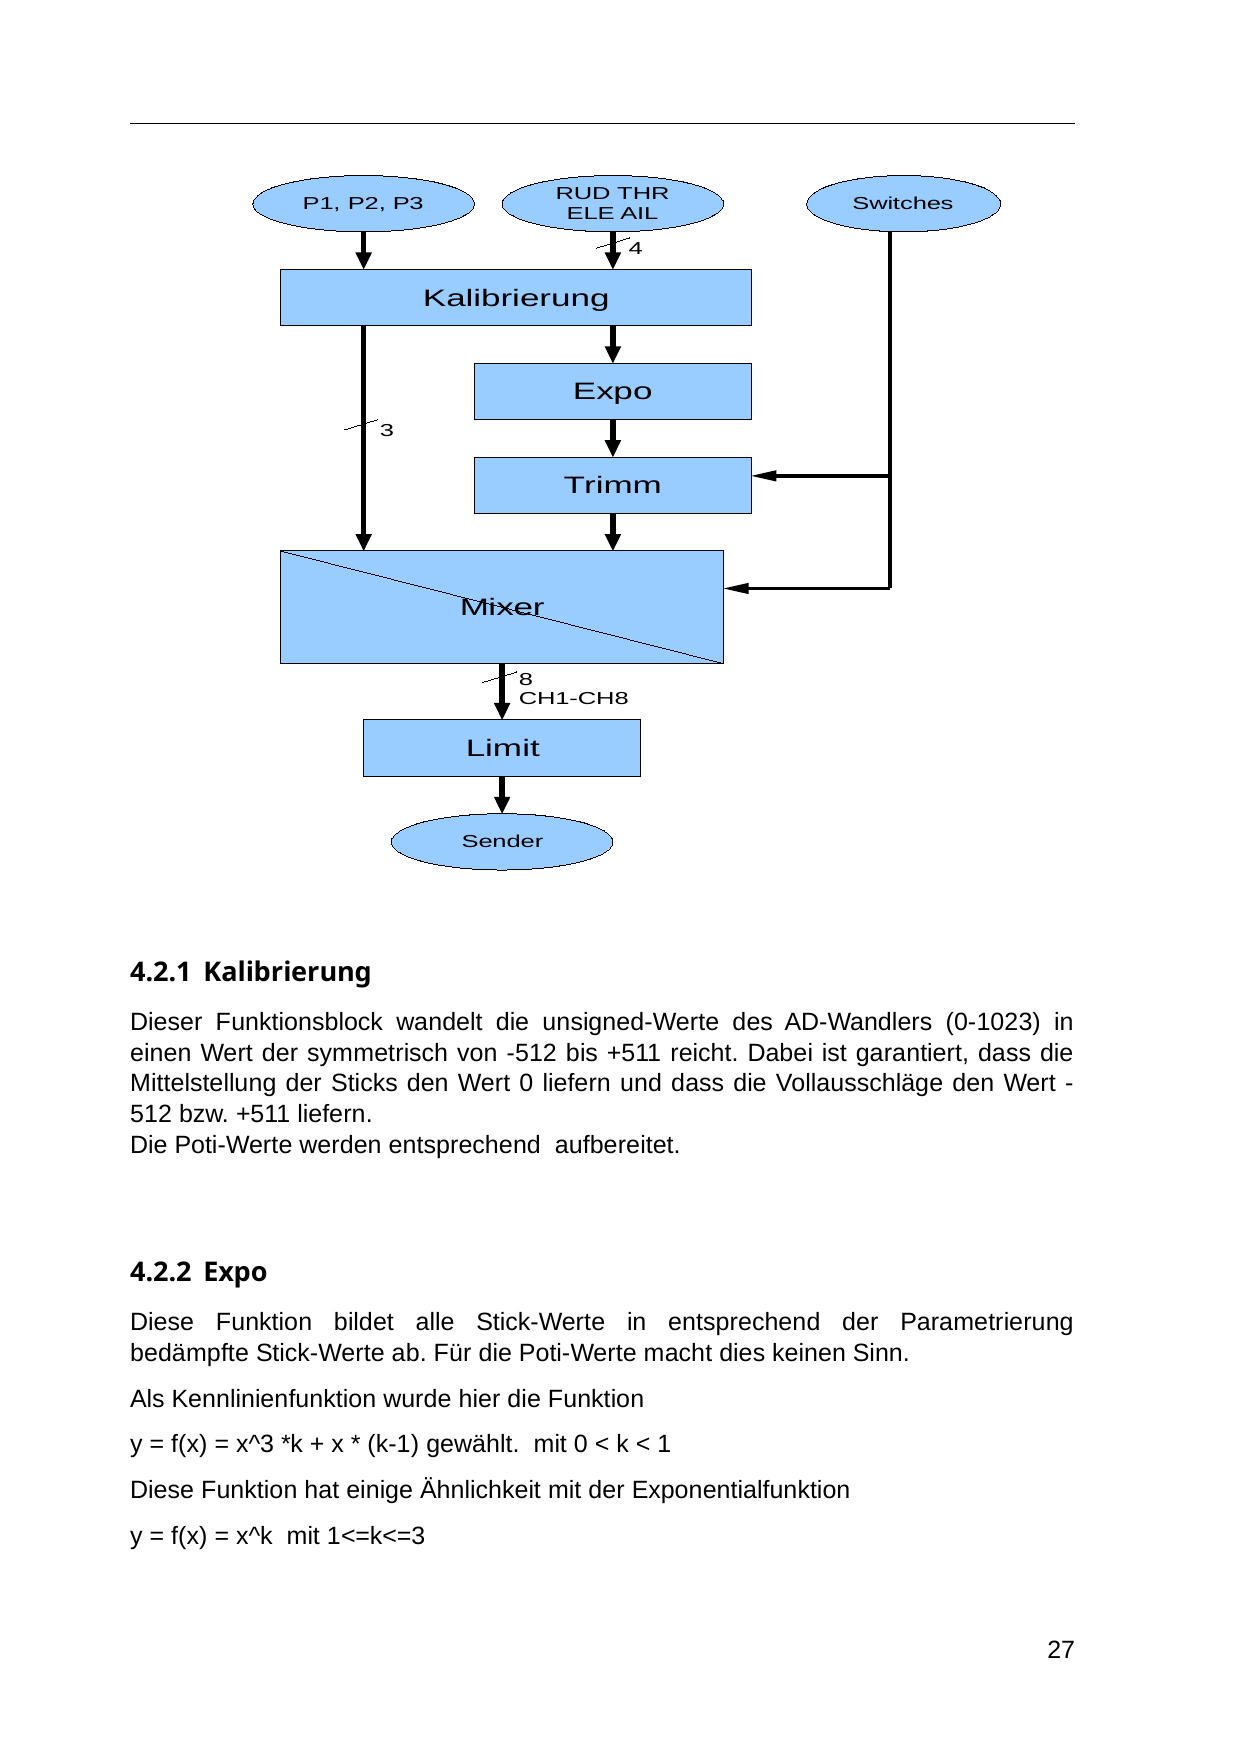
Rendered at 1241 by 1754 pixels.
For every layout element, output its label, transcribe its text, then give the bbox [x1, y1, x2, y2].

text y = f(x) = x^3 *k + x * (k-1) gewählt. mit 0 < k < 1 [130, 1430, 1075, 1458]
subtitle Kalibrierung [130, 952, 1075, 989]
text y = f(x) = x^k mit 1<=k<=3 [130, 1522, 1075, 1550]
text Diese Funktion hat einige Ähnlichkeit mit der Exponentialfunktion [130, 1476, 1075, 1504]
text Diese Funktion bildet alle Stick-Werte in entsprechend der Parametrierung bedämpfte Stick-Werte ab. Für die Poti-Werte macht dies keinen Sinn. [130, 1308, 1075, 1367]
text Die Poti-Werte werden entsprechend aufbereitet. [130, 1131, 1075, 1159]
text Als Kennlinienfunktion wurde hier die Funktion [130, 1385, 1075, 1413]
text Dieser Funktionsblock wandelt die unsigned-Werte des AD-Wandlers (0-1023) in einen Wert der symmetrisch von -512 bis +511 reicht. Dabei ist garantiert, dass die Mittelstellung der Sticks den Wert 0 liefern und dass die Vollausschläge den Wert -512 bzw. +511 liefern. [130, 1008, 1075, 1128]
subtitle Expo [130, 1253, 1075, 1290]
